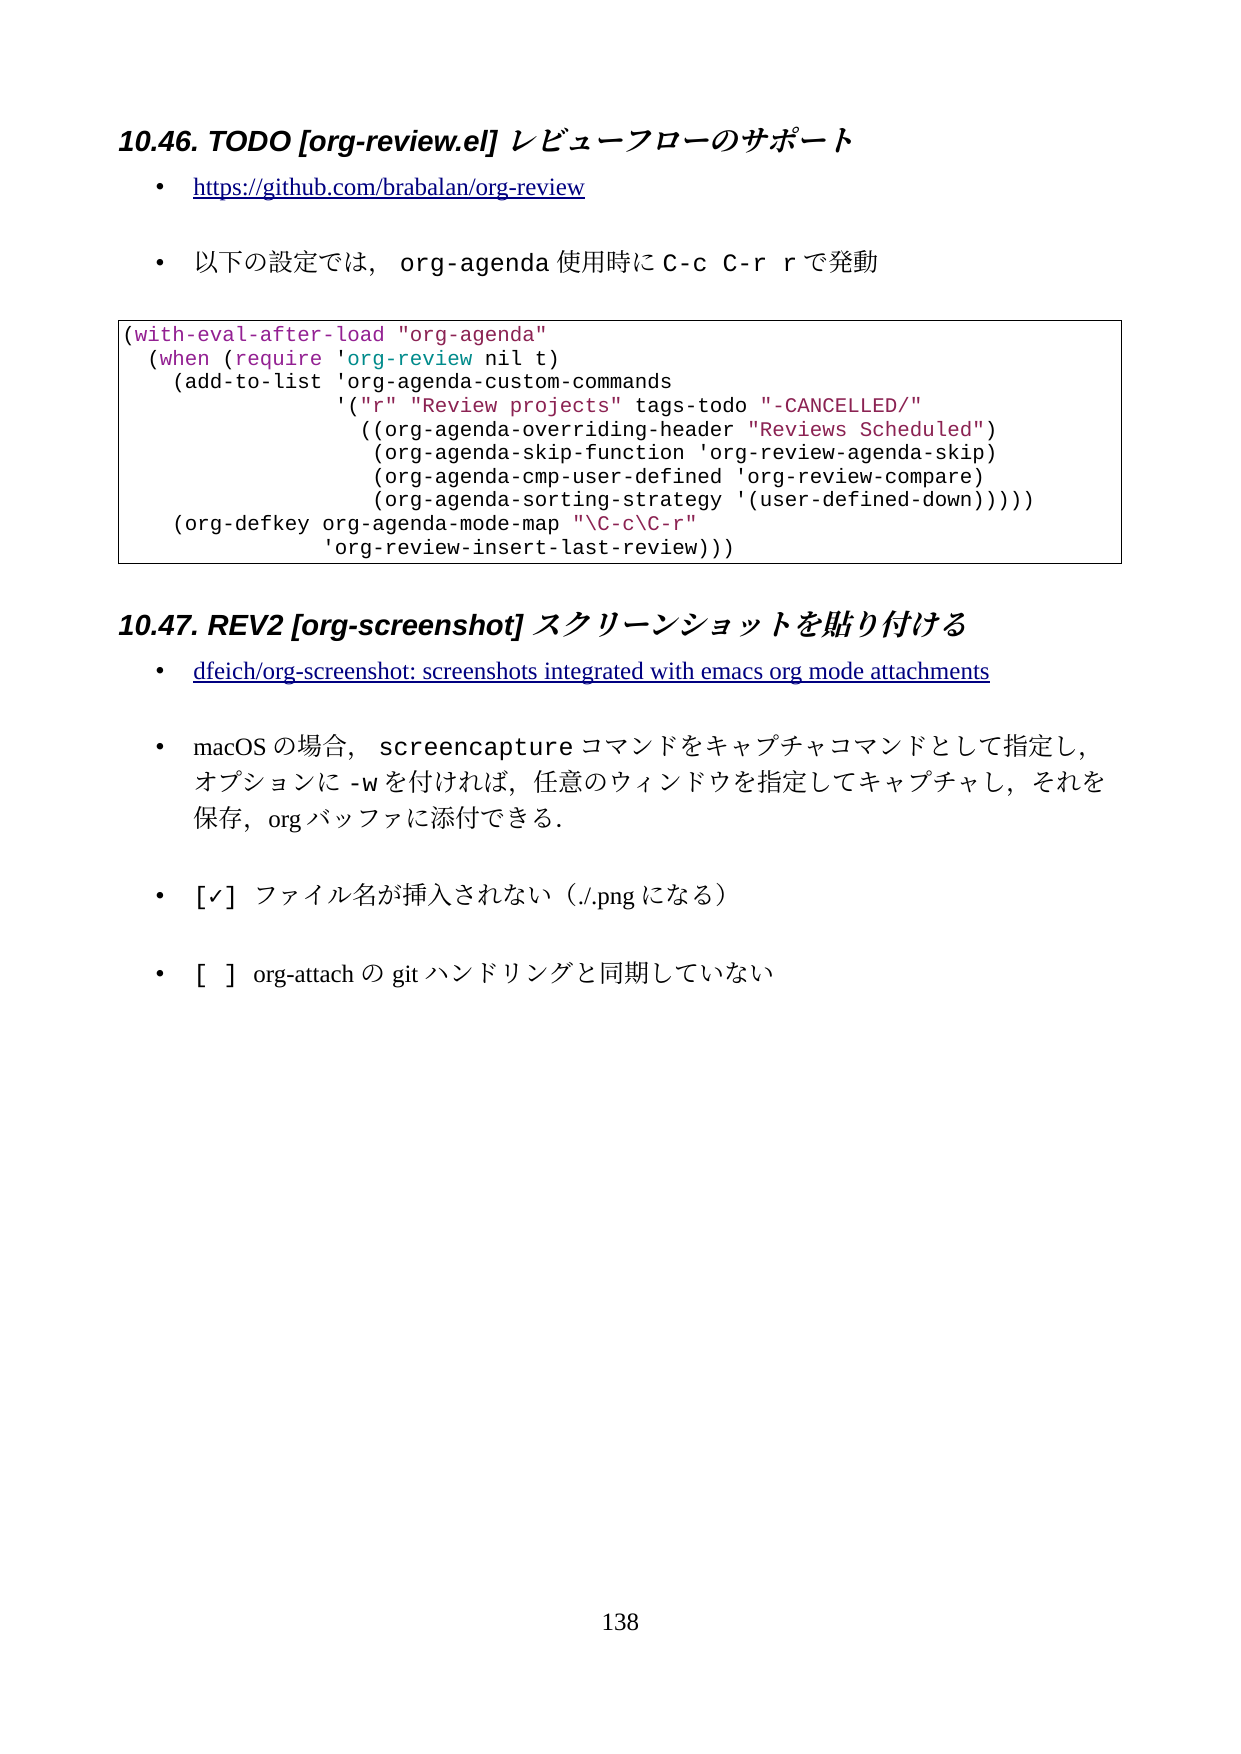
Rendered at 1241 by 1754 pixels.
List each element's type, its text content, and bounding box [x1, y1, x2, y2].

text 'org-review-insert-last-review))) [119, 533, 1121, 563]
list [ ] org-attach の git ハンドリングと同期していない [156, 953, 1122, 1018]
list [✓] ファイル名が挿入されない（./.pngになる） [156, 876, 1122, 941]
text '("r" "Review projects" tags-todo "-CANCELLED/" [119, 391, 1121, 414]
subtitle TODO [org-review.el] レビューフローのサポート [118, 118, 1122, 160]
text (org-agenda-sorting-strategy '(user-defined-down))))) [119, 486, 1121, 509]
list dfeich/org-screenshot: screenshots integrated with emacs org mode attachments [156, 656, 1122, 714]
text (org-agenda-cmp-user-defined 'org-review-compare) [119, 462, 1121, 486]
list macOSの場合， screencapture コマンドをキャプチャコマンドとして指定し，オプションに -w を付ければ，任意のウィンドウを指定してキャプチャし，それを保存，orgバッファに添付できる． [156, 726, 1122, 863]
text ((org-agenda-overriding-header "Reviews Scheduled") [119, 414, 1121, 438]
list 以下の設定では， org-agenda 使用時に C-c C-r r で発動 [156, 242, 1122, 307]
subtitle REV2 [org-screenshot] スクリーンショットを貼り付ける [118, 602, 1122, 644]
text (org-defkey org-agenda-mode-map "\C-c\C-r" [119, 509, 1121, 533]
list https://github.com/brabalan/org-review [156, 172, 1122, 230]
text (with-eval-after-load "org-agenda" [119, 321, 1121, 344]
text (org-agenda-skip-function 'org-review-agenda-skip) [119, 438, 1121, 462]
text (when (require 'org-review nil t) [119, 344, 1121, 367]
text (add-to-list 'org-agenda-custom-commands [119, 367, 1121, 391]
